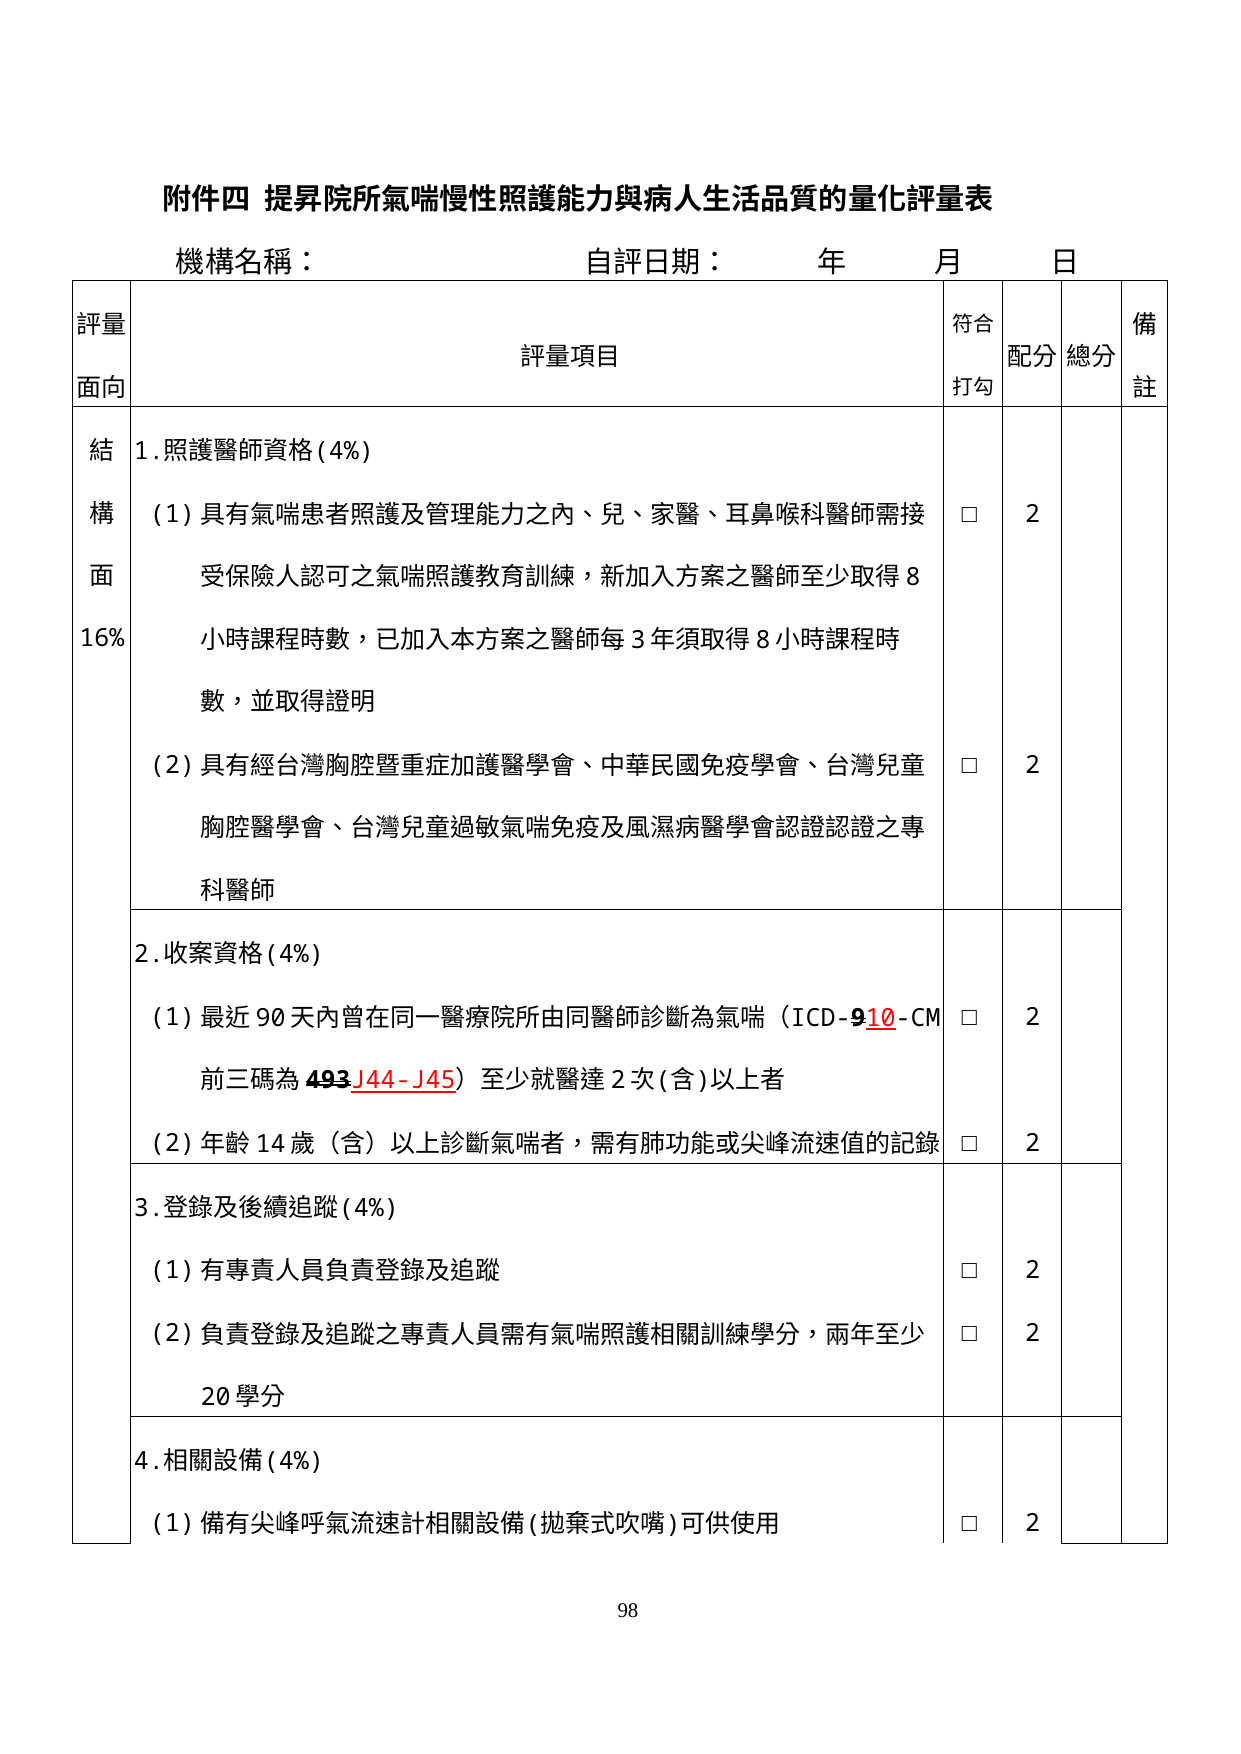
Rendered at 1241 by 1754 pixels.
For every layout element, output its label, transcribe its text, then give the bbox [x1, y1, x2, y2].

table_cell (1) [131, 1226, 197, 1289]
table_cell 2 [1003, 470, 1061, 721]
table_header 總分 [1062, 281, 1121, 406]
table_cell [1003, 1417, 1061, 1479]
table_cell 3.登錄及後續追蹤(4%) [131, 1164, 943, 1226]
text 機構名稱： 自評日期： 年 月 日 [162, 218, 1093, 280]
table_cell 2 [1003, 1226, 1061, 1289]
table_cell (2) [131, 1290, 197, 1416]
table_header 配分 [1003, 281, 1061, 406]
table_cell (2) [131, 721, 197, 909]
table_cell □ [944, 1290, 1002, 1416]
table_cell 有專責人員負責登錄及追蹤 [198, 1226, 943, 1289]
table_cell □ [944, 1479, 1002, 1543]
text 附件四 提昇院所氣喘慢性照護能力與病人生活品質的量化評量表 [162, 155, 1093, 218]
table_cell □ [944, 721, 1002, 909]
table_cell [1062, 1164, 1121, 1416]
table_cell [944, 1164, 1002, 1226]
table_cell 具有經台灣胸腔暨重症加護醫學會、中華民國免疫學會、台灣兒童胸腔醫學會、台灣兒童過敏氣喘免疫及風濕病醫學會認證認證之專科醫師 [198, 721, 943, 909]
table_header [131, 281, 197, 406]
table_cell [1062, 407, 1121, 909]
table_cell □ [944, 1226, 1002, 1289]
table_header 評量項目 [198, 281, 943, 406]
table_cell 具有氣喘患者照護及管理能力之內、兒、家醫、耳鼻喉科醫師需接受保險人認可之氣喘照護教育訓練，新加入方案之醫師至少取得8小時課程時數，已加入本方案之醫師每3年須取得8小時課程時數，並取得證明 [198, 470, 943, 721]
table_cell 2.收案資格(4%) [131, 910, 943, 973]
table_cell [1003, 910, 1061, 973]
table_cell [944, 407, 1002, 470]
table_cell [1003, 1164, 1061, 1226]
table_cell 最近90天內曾在同一醫療院所由同醫師診斷為氣喘（ICD-910-CM前三碼為493J44-J45）至少就醫達2次(含)以上者 [198, 973, 943, 1099]
table_cell (2) [131, 1099, 197, 1162]
table_header 備註 [1122, 281, 1167, 406]
table_cell □ [944, 470, 1002, 721]
table_cell [1122, 407, 1167, 1543]
table_cell 備有尖峰呼氣流速計相關設備(拋棄式吹嘴)可供使用 [198, 1479, 943, 1543]
table_cell [1062, 910, 1121, 1162]
table_cell 1.照護醫師資格(4%) [131, 407, 943, 470]
table_cell 結 構 面 16% [73, 407, 130, 1543]
table_cell [1062, 1417, 1121, 1543]
table_cell (1) [131, 1479, 197, 1543]
table_header 符合 打勾 [944, 281, 1002, 406]
table_cell (1) [131, 470, 197, 721]
table_cell □ [944, 973, 1002, 1099]
table_cell 4.相關設備(4%) [131, 1417, 943, 1479]
table_cell □ [944, 1099, 1002, 1162]
table_cell [944, 910, 1002, 973]
table_cell [1003, 407, 1061, 470]
table_cell 2 [1003, 1479, 1061, 1543]
table_cell 年齡14歲（含）以上診斷氣喘者，需有肺功能或尖峰流速值的記錄 [198, 1099, 943, 1162]
table_cell (1) [131, 973, 197, 1099]
table_cell 2 [1003, 973, 1061, 1099]
table_cell 負責登錄及追蹤之專責人員需有氣喘照護相關訓練學分，兩年至少20學分 [198, 1290, 943, 1416]
table_header 評量面向 [73, 281, 130, 406]
table_cell 2 [1003, 721, 1061, 909]
table_cell 2 [1003, 1099, 1061, 1162]
table_cell [944, 1417, 1002, 1479]
table_cell 2 [1003, 1290, 1061, 1416]
